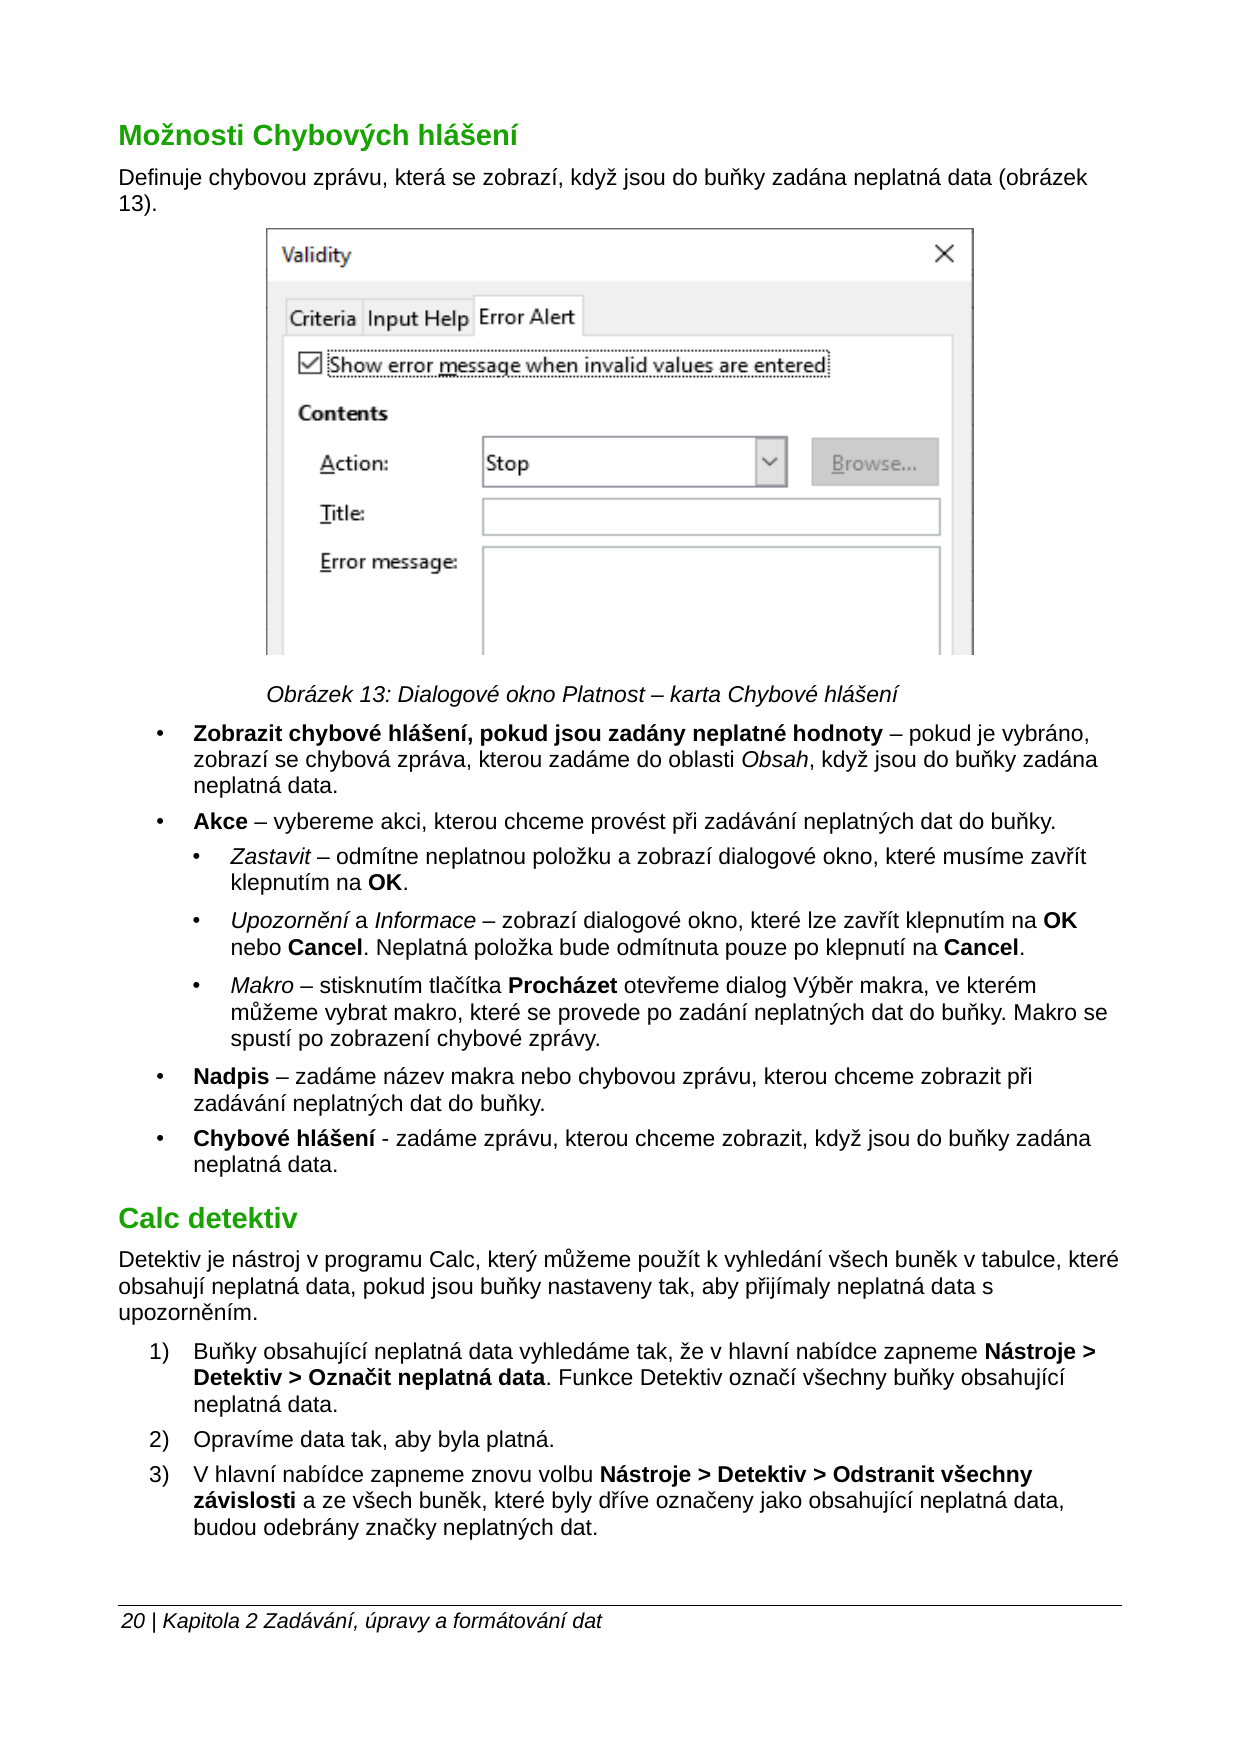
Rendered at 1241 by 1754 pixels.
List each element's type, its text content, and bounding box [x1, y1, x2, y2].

text Detektiv je nástroj v programu Calc, který můžeme použít k vyhledání všech buněk v tabulce, které obsahují neplatná data, pokud jsou buňky nastaveny tak, aby přijímaly neplatná data s upozorněním. [118, 1246, 1122, 1326]
list Makro – stisknutím tlačítka Procházet otevřeme dialog Výběr makra, ve kterém můžeme vybrat makro, které se provede po zadání neplatných dat do buňky. Makro se spustí po zobrazení chybové zprávy. [192, 972, 1122, 1051]
list Nadpis – zadáme název makra nebo chybovou zprávu, kterou chceme zobrazit při zadávání neplatných dat do buňky. [156, 1063, 1122, 1116]
list Upozornění a Informace – zobrazí dialogové okno, které lze zavřít klepnutím na OK nebo Cancel. Neplatná položka bude odmítnuta pouze po klepnutí na Cancel. [192, 907, 1122, 960]
list V hlavní nabídce zapneme znovu volbu Nástroje > Detektiv > Odstranit všechny závislosti a ze všech buněk, které byly dříve označeny jako obsahující neplatná data, budou odebrány značky neplatných dat. [169, 1461, 1122, 1540]
list Zastavit – odmítne neplatnou položku a zobrazí dialogové okno, které musíme zavřít klepnutím na OK. [192, 843, 1122, 896]
list Chybové hlášení - zadáme zprávu, kterou chceme zobrazit, když jsou do buňky zadána neplatná data. [156, 1125, 1122, 1177]
text Obrázek 13: Dialogové okno Platnost – karta Chybové hlášení [266, 655, 974, 708]
list Opravíme data tak, aby byla platná. [169, 1426, 1122, 1452]
list Akce – vybereme akci, kterou chceme provést při zadávání neplatných dat do buňky. [156, 808, 1122, 834]
list Zobrazit chybové hlášení, pokud jsou zadány neplatné hodnoty – pokud je vybráno, zobrazí se chybová zpráva, kterou zadáme do oblasti Obsah, když jsou do buňky zadána neplatná data. [156, 720, 1122, 799]
list Buňky obsahující neplatná data vyhledáme tak, že v hlavní nabídce zapneme Nástroje > Detektiv > Označit neplatná data. Funkce Detektiv označí všechny buňky obsahující neplatná data. [169, 1338, 1122, 1417]
picture [266, 228, 974, 655]
subtitle Možnosti Chybových hlášení [118, 118, 1122, 152]
text Definuje chybovou zprávu, která se zobrazí, když jsou do buňky zadána neplatná data (obrázek 13). [118, 163, 1122, 216]
subtitle Calc detektiv [118, 1201, 1122, 1235]
